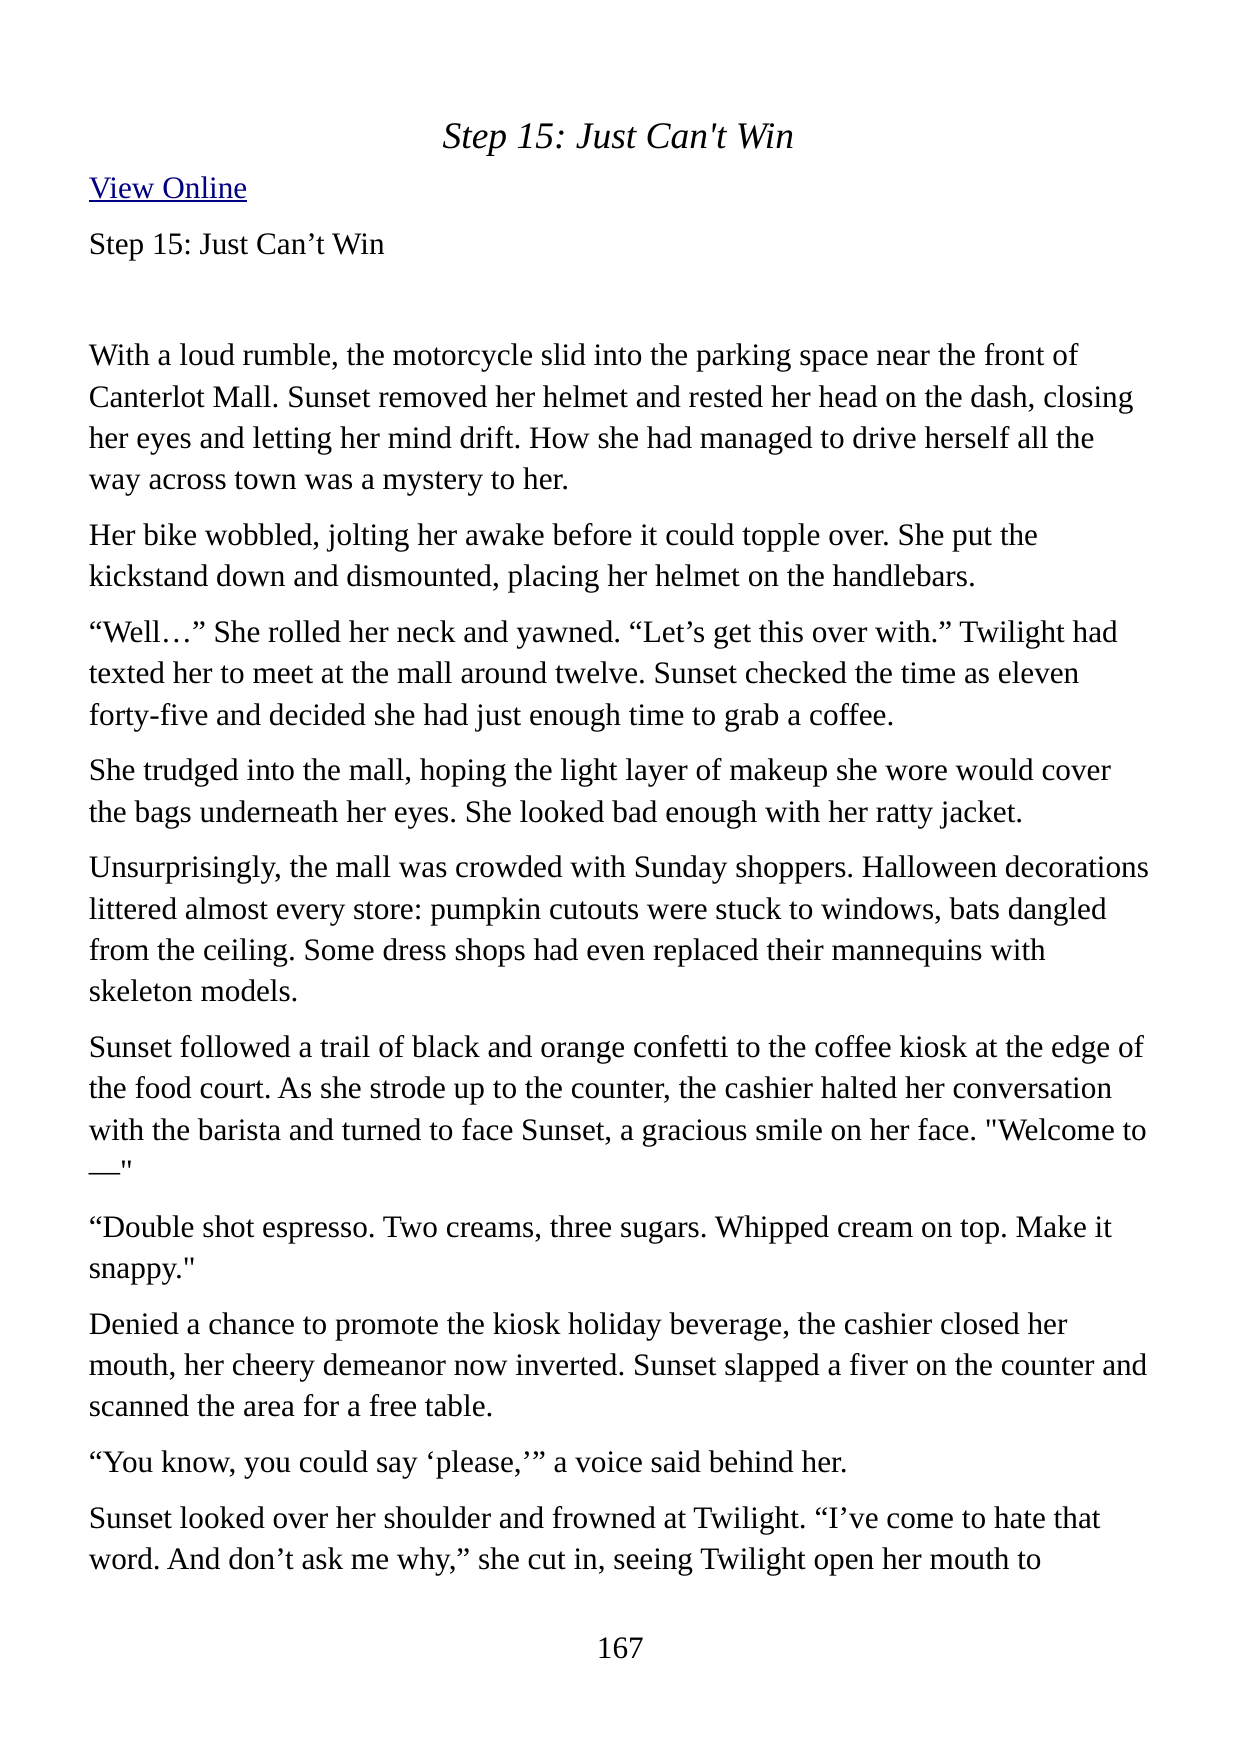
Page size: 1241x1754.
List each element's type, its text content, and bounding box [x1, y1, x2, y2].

text Sunset looked over her shoulder and frowned at Twilight. “I’ve come to hate that word. And don’t ask me why,” she cut in, seeing Twilight open her mouth to [88, 1499, 1152, 1576]
text “Double shot espresso. Two creams, three sugars. Whipped cream on top. Make it snappy." [88, 1208, 1152, 1285]
text “You know, you could say ‘please,’” a voice said behind her. [88, 1443, 1152, 1479]
text Unsurprisingly, the mall was crowded with Sunday shoppers. Halloween decorations littered almost every store: pumpkin cutouts were stuck to windows, bats dangled from the ceiling. Some dress shops had even replaced their mannequins with skeleton models. [88, 849, 1152, 1008]
text Denied a chance to promote the kiosk holiday beverage, the cashier closed her mouth, her cheery demeanor now inverted. Sunset slapped a fiver on the counter and scanned the area for a free table. [88, 1305, 1152, 1423]
text Her bike wobbled, jolting her awake before it could topple over. She put the kickstand down and dismounted, placing her helmet on the handlebars. [88, 516, 1152, 593]
subtitle Step 15: Just Can't Win [88, 113, 1152, 157]
text Step 15: Just Can’t Win [88, 225, 1152, 261]
text “Well…” She rolled her neck and yawned. “Let’s get this over with.” Twilight had texted her to meet at the mall around twelve. Sunset checked the time as eleven forty-five and decided she had just enough time to grab a coffee. [88, 613, 1152, 732]
text She trudged into the mall, hoping the light layer of makeup she wore would cover the bags underneath her eyes. She looked bad enough with her ratty jacket. [88, 752, 1152, 829]
text Sunset followed a trail of black and orange confetti to the coffee kiosk at the edge of the food court. As she strode up to the counter, the cashier halted her conversation with the barista and turned to face Sunset, a gracious smile on her face. "Welcome to—" [88, 1028, 1152, 1188]
text With a loud rumble, the motorcycle slid into the parking space near the front of Canterlot Mall. Sunset removed her helmet and rested her head on the dash, closing her eyes and letting her mind drift. How she had managed to drive herself all the way across town was a mystery to her. [88, 337, 1152, 496]
text View Online [88, 169, 1152, 205]
